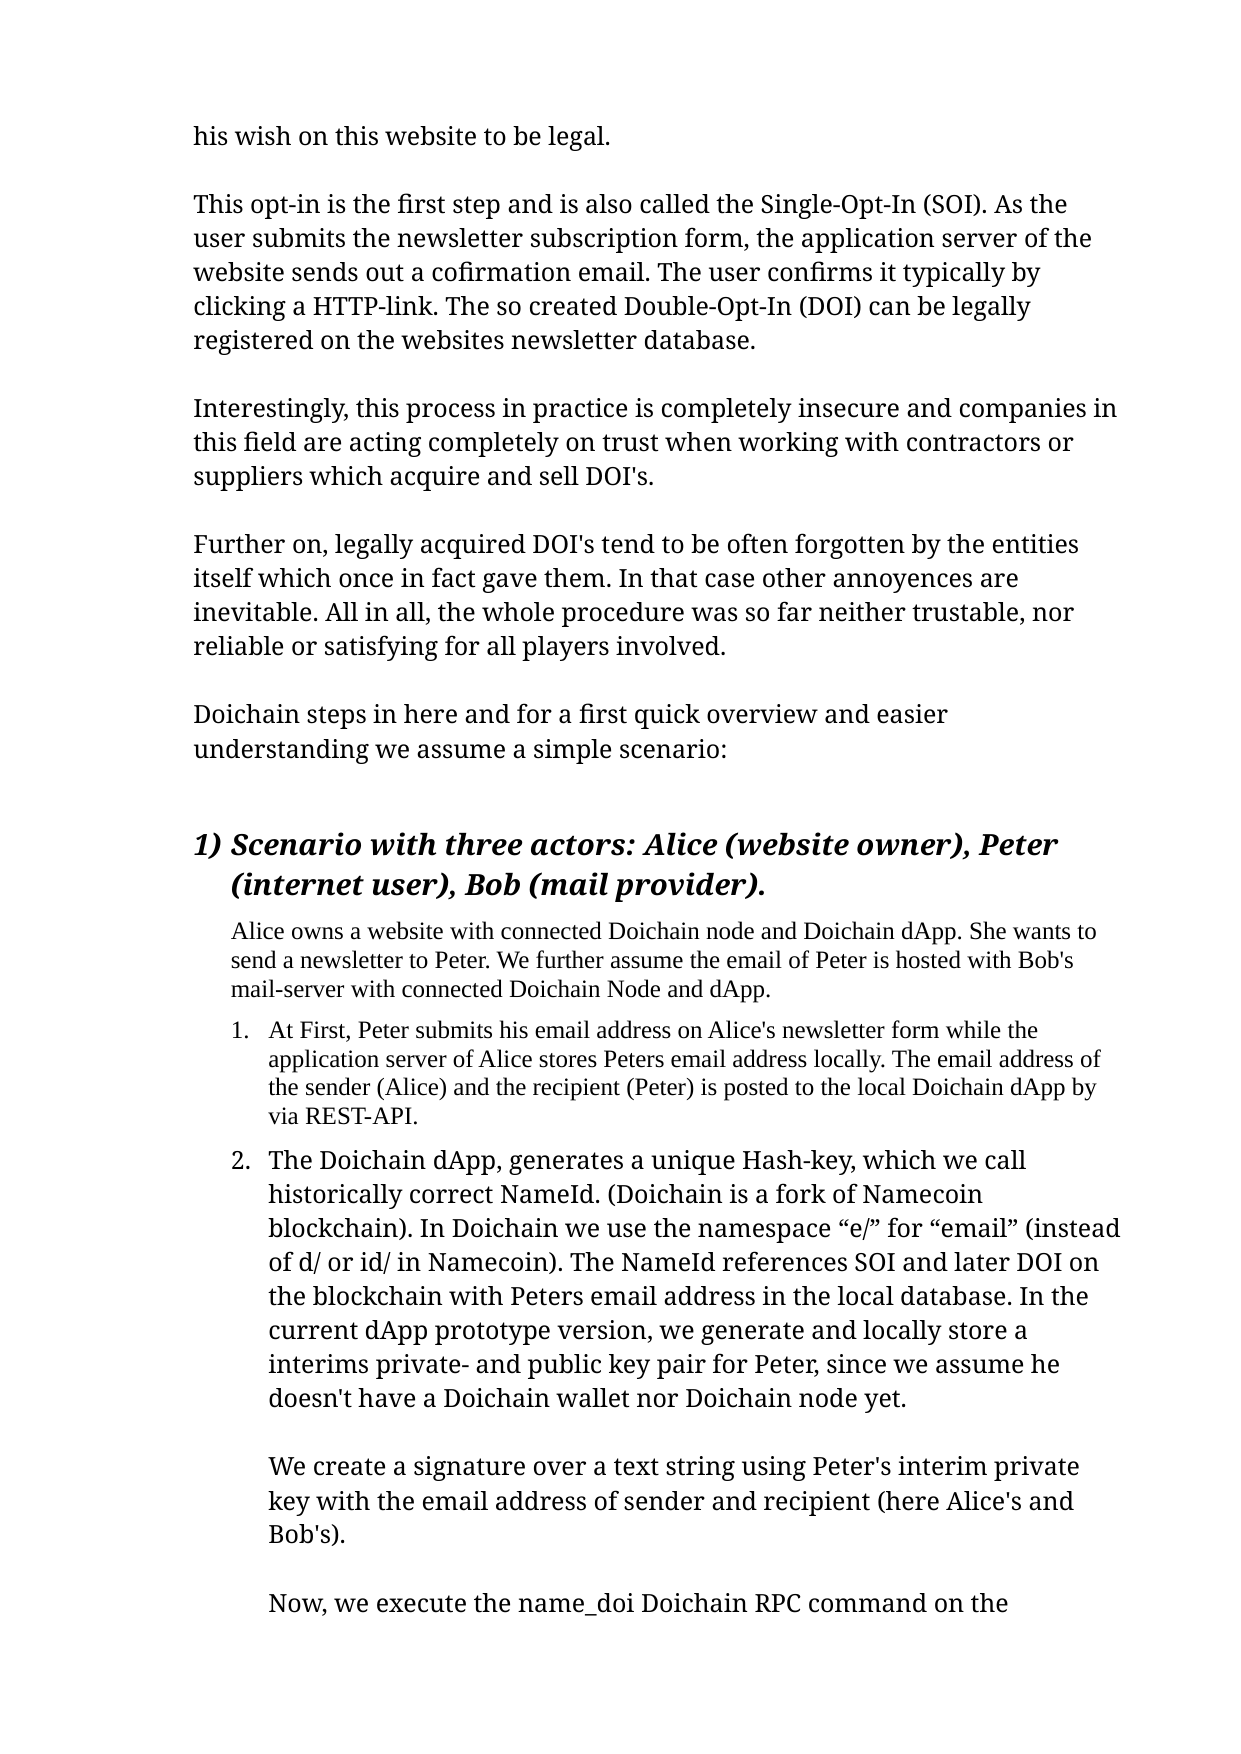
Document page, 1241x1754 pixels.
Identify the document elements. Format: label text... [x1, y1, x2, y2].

list his wish on this website to be legal. This opt-in is the first step and is also called the Single-Opt-In (SOI). As the user submits the newsletter subscription form, the application server of the website sends out a cofirmation email. The user confirms it typically by clicking a HTTP-link. The so created Double-Opt-In (DOI) can be legally registered on the websites newsletter database. Interestingly, this process in practice is completely insecure and companies in this field are acting completely on trust when working with contractors or suppliers which acquire and sell DOI's. Further on, legally acquired DOI's tend to be often forgotten by the entities itself which once in fact gave them. In that case other annoyences are inevitable. All in all, the whole procedure was so far neither trustable, nor reliable or satisfying for all players involved. [156, 118, 1122, 663]
list At First, Peter submits his email address on Alice's newsletter form while the application server of Alice stores Peters email address locally. The email address of the sender (Alice) and the recipient (Peter) is posted to the local Doichain dApp by via REST-API. [231, 1015, 1122, 1130]
list Alice owns a website with connected Doichain node and Doichain dApp. She wants to send a newsletter to Peter. We further assume the email of Peter is hosted with Bob's mail-server with connected Doichain Node and dApp. [193, 916, 1122, 1002]
list The Doichain dApp, generates a unique Hash-key, which we call historically correct NameId. (Doichain is a fork of Namecoin blockchain). In Doichain we use the namespace “e/” for “email” (instead of d/ or id/ in Namecoin). The NameId references SOI and later DOI on the blockchain with Peters email address in the local database. In the current dApp prototype version, we generate and locally store a interims private- and public key pair for Peter, since we assume he doesn't have a Doichain wallet nor Doichain node yet. We create a signature over a text string using Peter's interim private key with the email address of sender and recipient (here Alice's and Bob's). Now, we execute the name_doi Doichain RPC command on the [231, 1142, 1122, 1619]
subtitle Scenario with three actors: Alice (website owner), Peter (internet user), Bob (mail provider). [193, 824, 1122, 904]
list Doichain steps in here and for a first quick overview and easier understanding we assume a simple scenario: [156, 697, 1122, 799]
